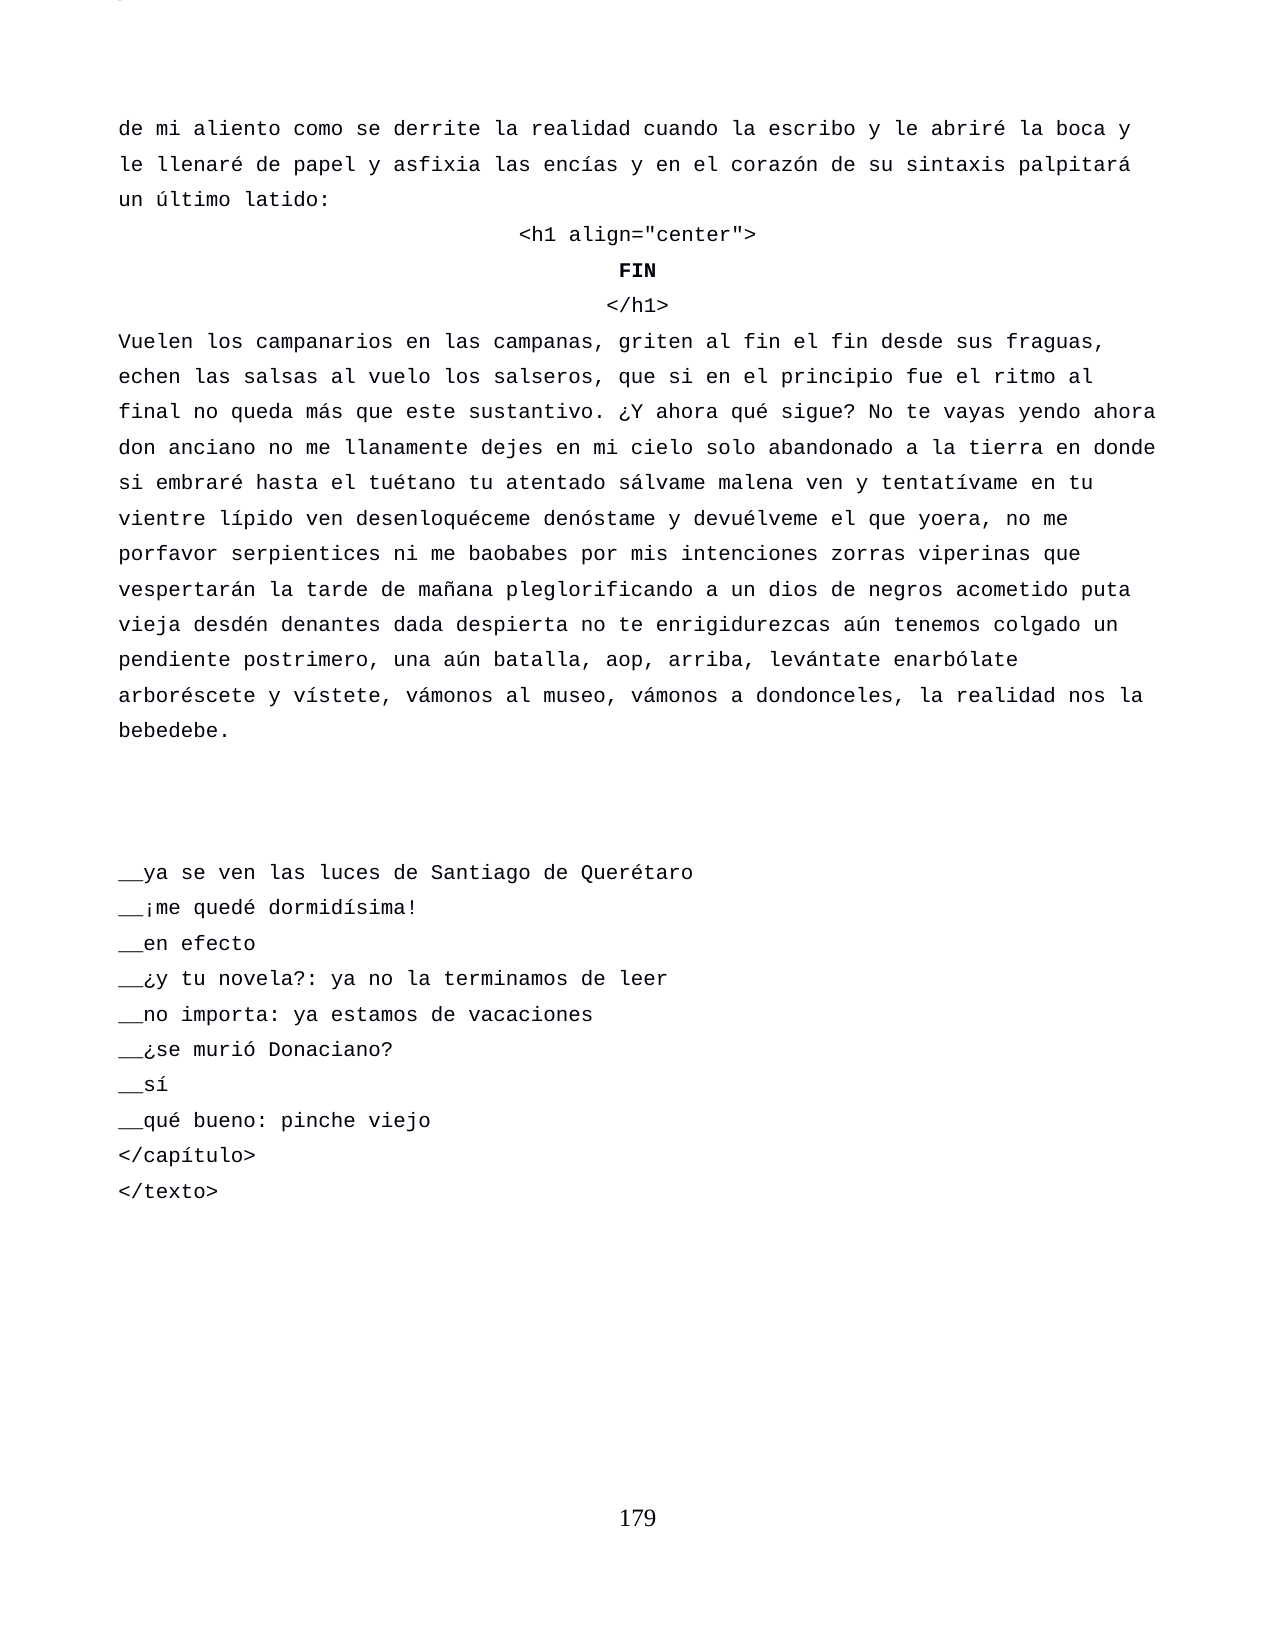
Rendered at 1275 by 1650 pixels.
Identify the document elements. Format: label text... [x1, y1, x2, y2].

text FIN [118, 260, 1157, 283]
text __¡me quedé dormidísima! [118, 897, 1157, 921]
text de mi aliento como se derrite la realidad cuando la escribo y le abriré la boca y le llenaré de papel y asfixia las encías y en el corazón de su sintaxis palpitará un último latido: [118, 118, 1157, 213]
text __qué bueno: pinche viejo [118, 1110, 1157, 1133]
text </texto> [118, 1181, 1157, 1204]
text </h1> [118, 295, 1157, 319]
text <h1 align="center"> [118, 224, 1157, 248]
text __en efecto [118, 933, 1157, 956]
text </capítulo> [118, 1145, 1157, 1169]
text __¿y tu novela?: ya no la terminamos de leer [118, 968, 1157, 992]
text __sí [118, 1074, 1157, 1098]
text __no importa: ya estamos de vacaciones [118, 1003, 1157, 1027]
text Vuelen los campanarios en las campanas, griten al fin el fin desde sus fraguas, echen las salsas al vuelo los salseros, que si en el principio fue el ritmo al final no queda más que este sustantivo. ¿Y ahora qué sigue? No te vayas yendo ahora don anciano no me llanamente dejes en mi cielo solo abandonado a la tierra en donde si embraré hasta el tuétano tu atentado sálvame malena ven y tentatívame en tu vientre lípido ven desenloquéceme denóstame y devuélveme el que yoera, no me porfavor serpientices ni me baobabes por mis intenciones zorras viperinas que vespertarán la tarde de mañana pleglorificando a un dios de negros acometido puta vieja desdén denantes dada despierta no te enrigidurezcas aún tenemos colgado un pendiente postrimero, una aún batalla, aop, arriba, levántate enarbólate arboréscete y vístete, vámonos al museo, vámonos a dondonceles, la realidad nos la bebedebe. [118, 331, 1157, 744]
text __ya se ven las luces de Santiago de Querétaro [118, 862, 1157, 886]
text __¿se murió Donaciano? [118, 1039, 1157, 1063]
